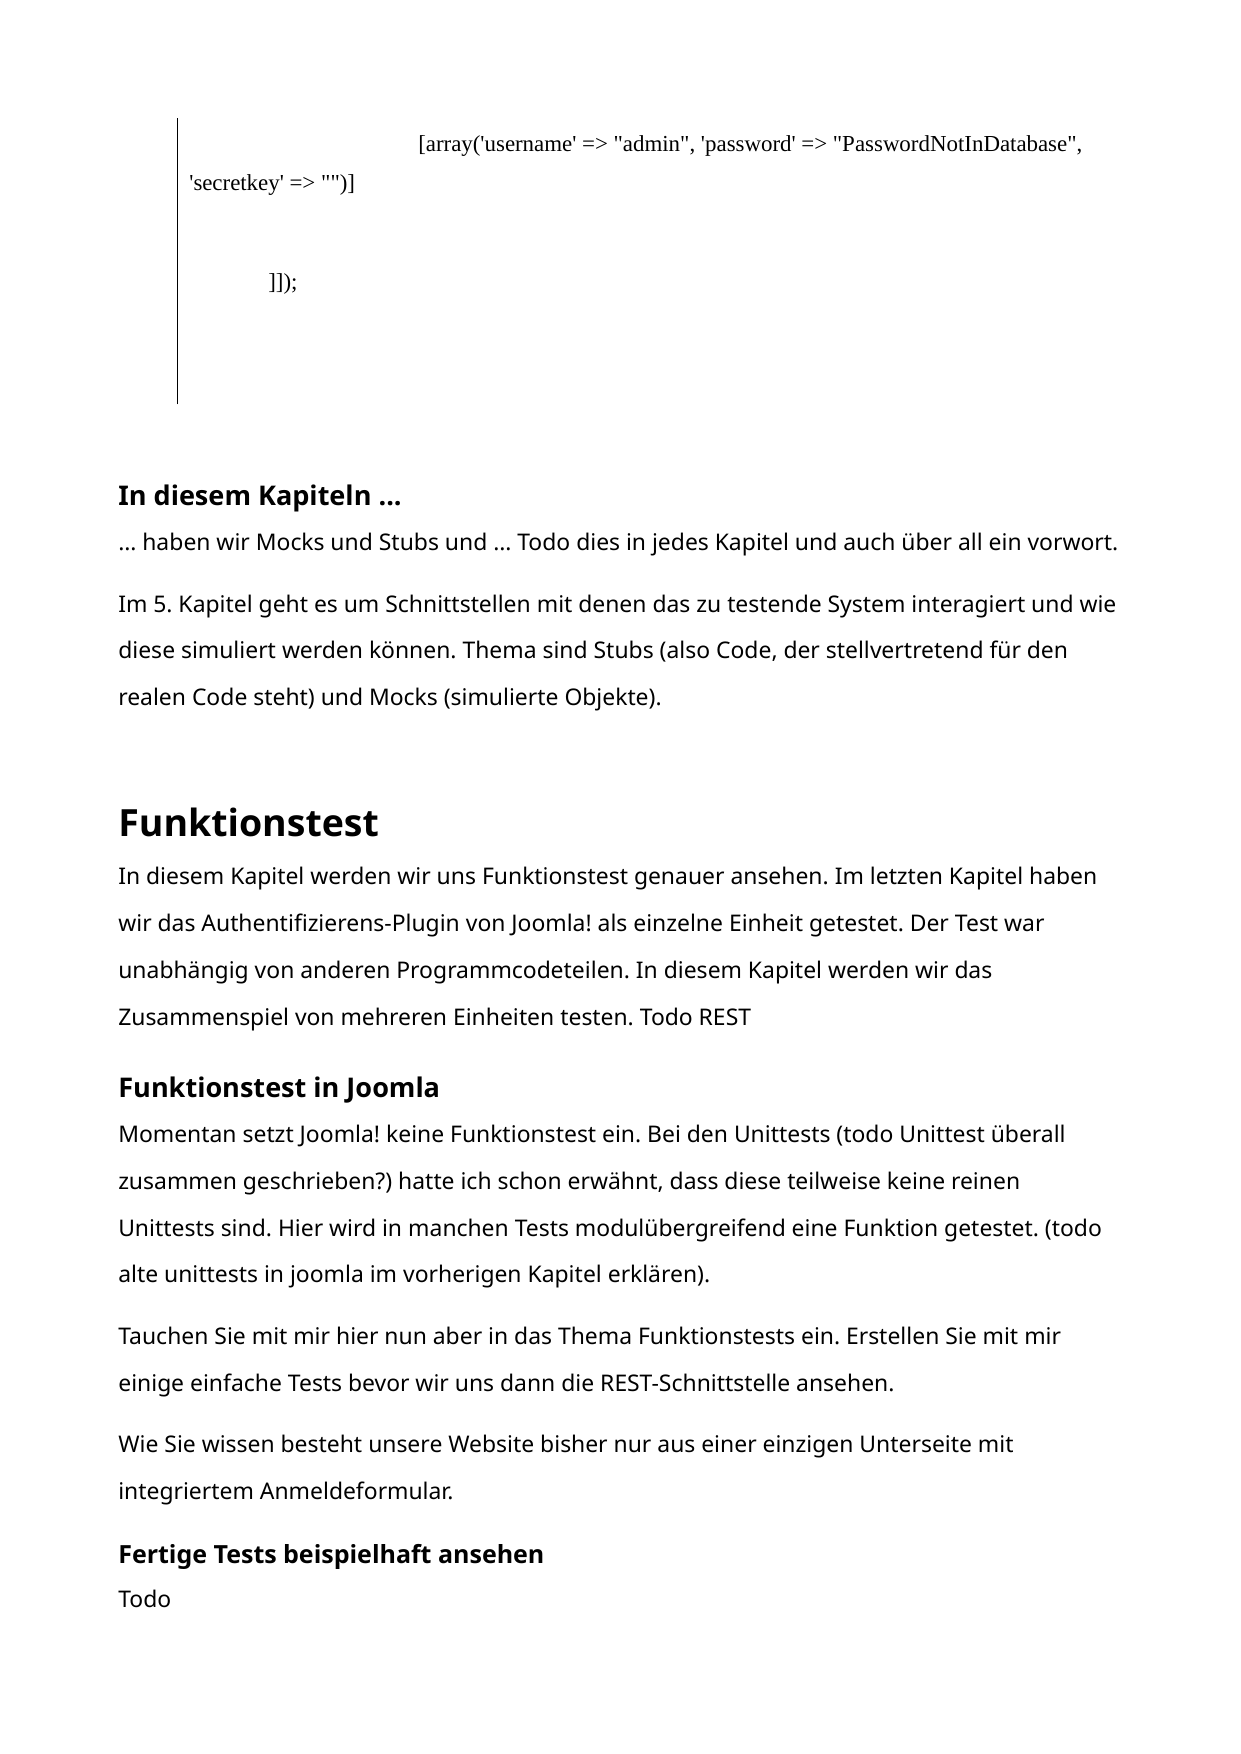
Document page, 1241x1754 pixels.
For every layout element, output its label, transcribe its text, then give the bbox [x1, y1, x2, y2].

text [array('username' => "admin", 'password' => "PasswordNotInDatabase", 'secretkey' => "")] [178, 118, 1122, 196]
subtitle In diesem Kapiteln ... [118, 477, 1122, 514]
text … haben wir Mocks und Stubs und … Todo dies in jedes Kapitel und auch über all ein vorwort. [118, 526, 1122, 557]
text Im 5. Kapitel geht es um Schnittstellen mit denen das zu testende System interagiert und wie diese simuliert werden können. Thema sind Stubs (also Code, der stellvertretend für den realen Code steht) und Mocks (simulierte Objekte). [118, 588, 1122, 713]
text ]]); [178, 256, 1122, 294]
subtitle Fertige Tests beispielhaft ansehen [118, 1537, 1122, 1571]
text Todo [118, 1583, 1122, 1614]
subtitle Funktionstest [118, 797, 1122, 848]
text Wie Sie wissen besteht unsere Website bisher nur aus einer einzigen Unterseite mit integriertem Anmeldeformular. [118, 1428, 1122, 1506]
text In diesem Kapitel werden wir uns Funktionstest genauer ansehen. Im letzten Kapitel haben wir das Authentifizierens-Plugin von Joomla! als einzelne Einheit getestet. Der Test war unabhängig von anderen Programmcodeteilen. In diesem Kapitel werden wir das Zusammenspiel von mehreren Einheiten testen. Todo REST [118, 860, 1122, 1032]
text Momentan setzt Joomla! keine Funktionstest ein. Bei den Unittests (todo Unittest überall zusammen geschrieben?) hatte ich schon erwähnt, dass diese teilweise keine reinen Unittests sind. Hier wird in manchen Tests modulübergreifend eine Funktion getestet. (todo alte unittests in joomla im vorherigen Kapitel erklären). [118, 1118, 1122, 1290]
subtitle Funktionstest in Joomla [118, 1068, 1122, 1105]
text Tauchen Sie mit mir hier nun aber in das Thema Funktionstests ein. Erstellen Sie mit mir einige einfache Tests bevor wir uns dann die REST-Schnittstelle ansehen. [118, 1320, 1122, 1398]
